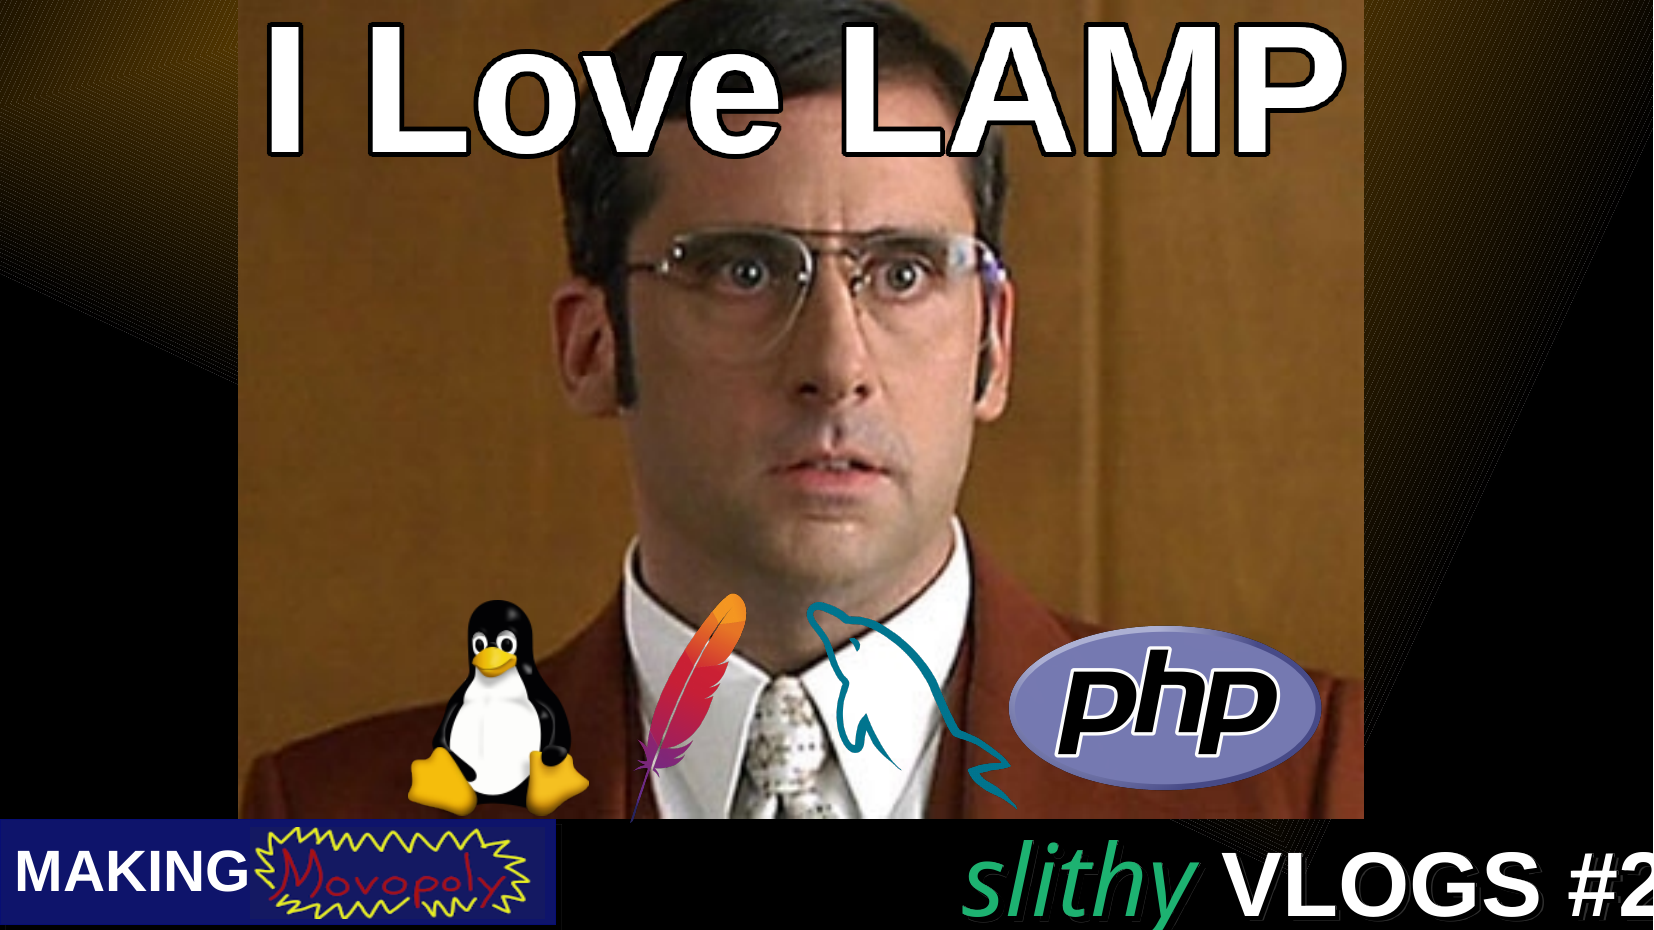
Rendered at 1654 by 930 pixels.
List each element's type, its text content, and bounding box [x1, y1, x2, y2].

text_box MAKING [0, 819, 556, 925]
title slithy VLOGS #26 [930, 789, 1653, 930]
picture [250, 827, 545, 919]
picture [238, 0, 1372, 824]
